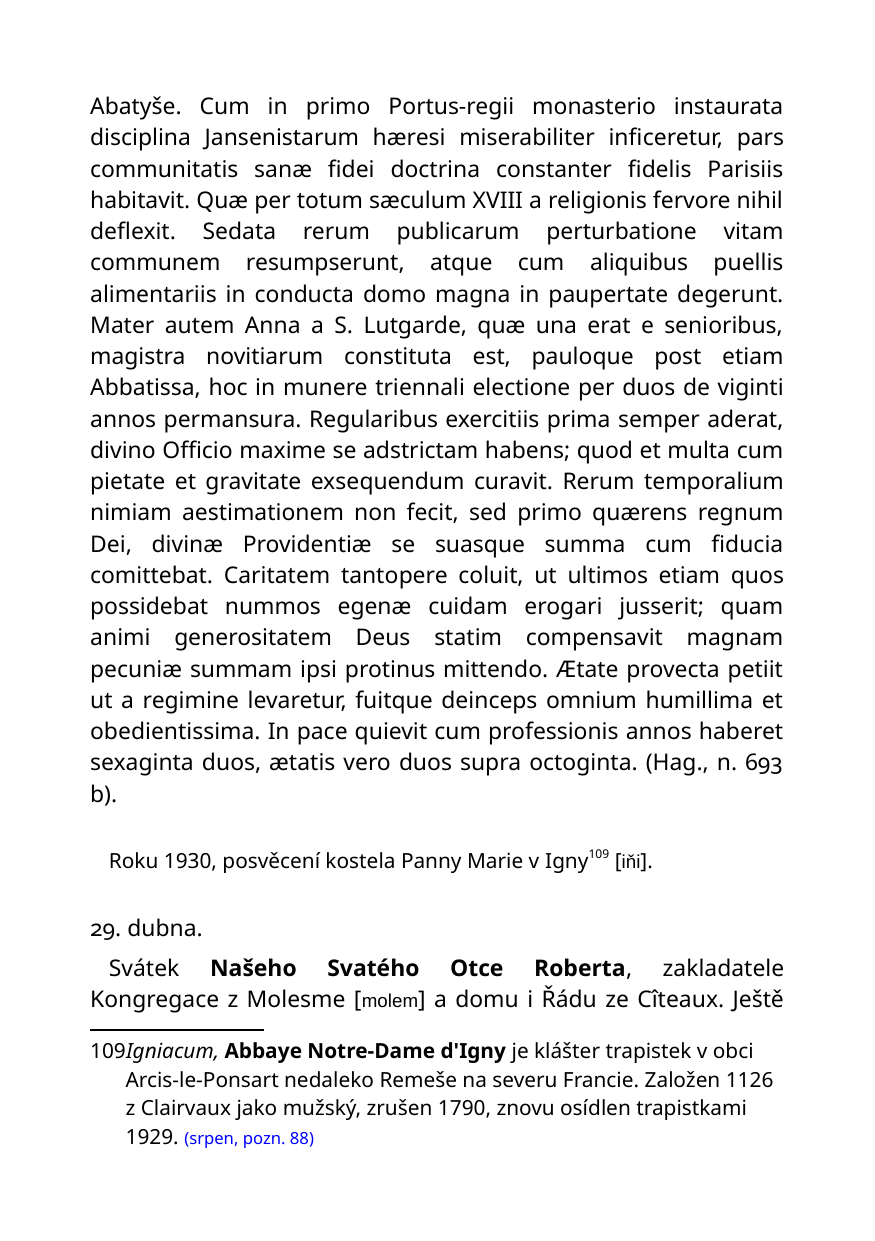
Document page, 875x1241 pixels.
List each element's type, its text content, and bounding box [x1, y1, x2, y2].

text Abatyše. Cum in primo Portus-regii monasterio instaurata disciplina Jansenistarum hæresi miserabiliter infi­ceretur, pars communitatis sanæ fidei doctrina constanter fidelis Parisiis habitavit. Quæ per totum sæculum XVIII a religionis fervore nihil deflexit. Sedata rerum publicarum perturbatione vitam communem resumpserunt, atque cum aliquibus puellis alimentariis in conducta domo magna in paupertate degerunt. Mater autem Anna a S. Lutgarde, quæ una erat e senioribus, magistra novitiarum constituta est, pauloque post etiam Abbatissa, hoc in munere triennali electione per duos de viginti annos permansura. Regularibus exercitiis prima semper aderat, divino Officio maxime se adstrictam habens; quod et multa cum pietate et gravitate exse­quendum curavit. Rerum temporalium nimiam aestimationem non fecit, sed primo quærens regnum Dei, divinæ Providentiæ se suasque summa cum fiducia comittebat. Caritatem tanto­pere coluit, ut ultimos etiam quos possidebat nummos egenæ cuidam erogari jusserit; quam animi generositatem Deus statim compensavit magnam pecuniæ summam ipsi protinus mittendo. Ætate provecta petiit ut a regimine levaretur, fuitque deinceps omnium humillima et obedientissima. In pace quievit cum professionis annos haberet sexaginta duos, ætatis vero duos supra octoginta. (Hag., n. 693 b). [90, 90, 784, 809]
text 29. dubna. [90, 912, 784, 943]
text Roku 1930, posvěcení kostela Panny Marie v Igny [iňi]. [90, 846, 784, 874]
text Svátek Našeho Svatého Otce Roberta, zakladatele Kongregace z Molesme [molem] a domu i Řádu ze Cîteaux. Ještě [90, 952, 784, 1014]
text Igniacum, Abbaye Notre-Dame d'Igny je klášter trapistek v obci Arcis-le-Ponsart nedaleko Remeše na severu Francie. Založen 1126 z Clairvaux jako mužský, zrušen 1790, znovu osídlen trapistkami 1929. (srpen, pozn. 88) [90, 1036, 784, 1150]
